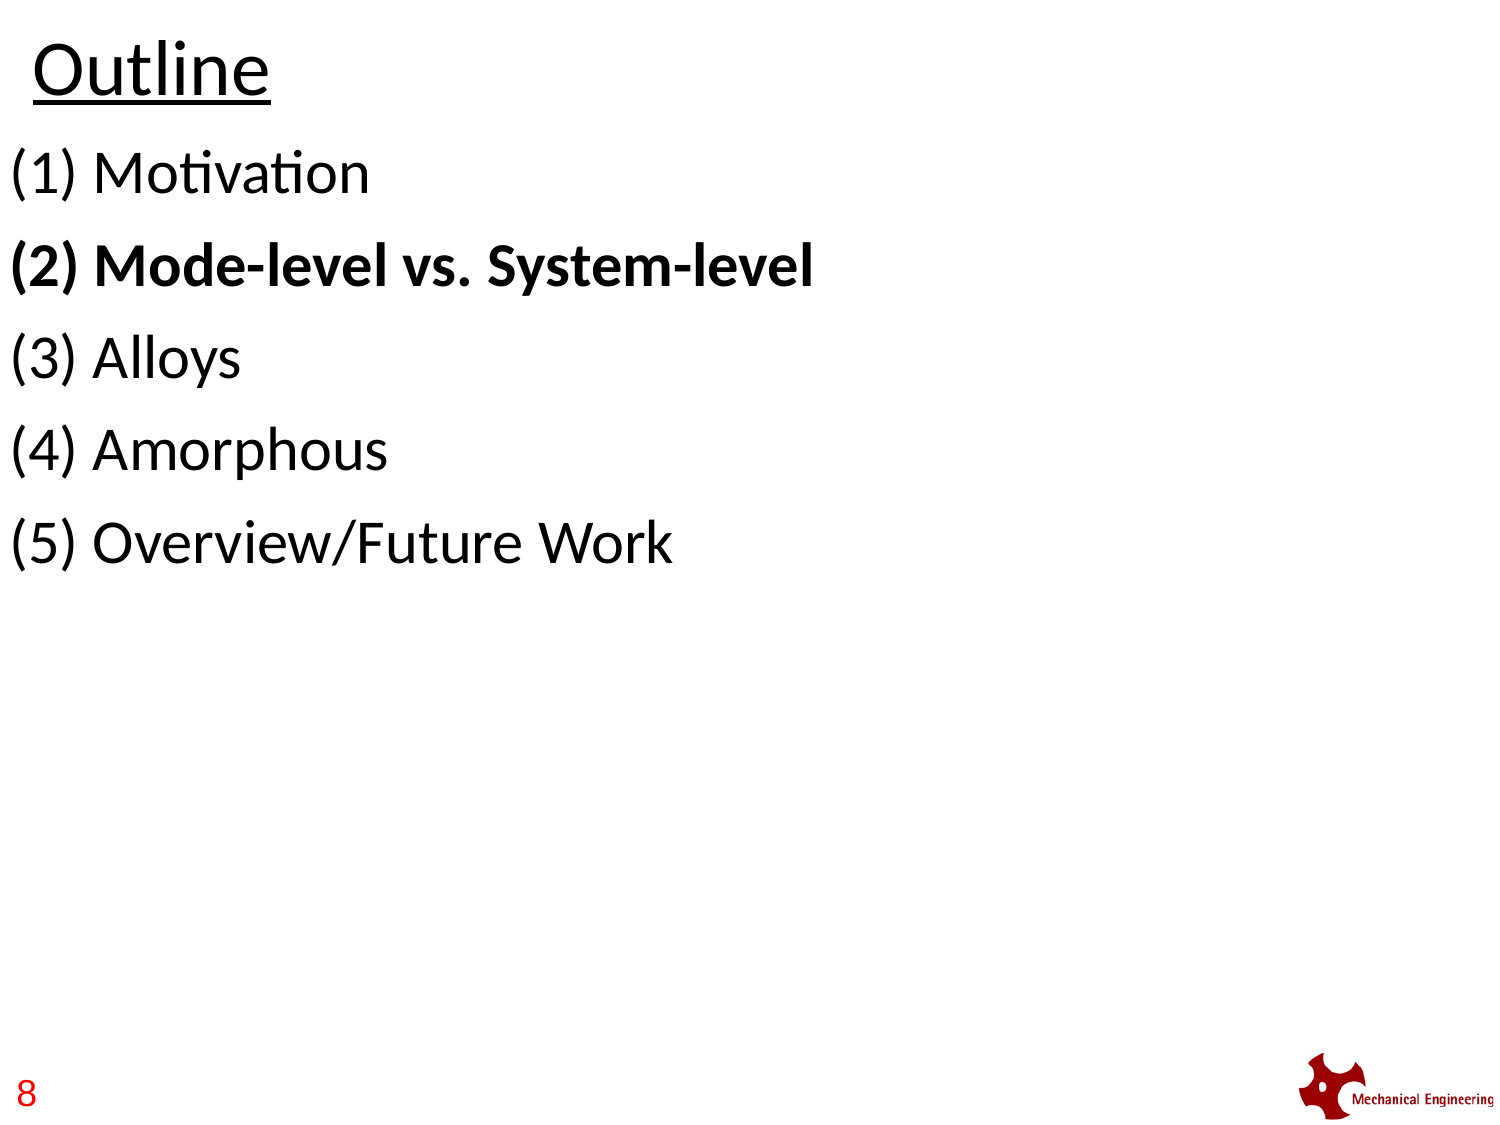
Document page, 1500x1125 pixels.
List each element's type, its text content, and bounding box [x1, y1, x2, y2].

list Motivation Mode-level vs. System-level Alloys Amorphous Overview/Future Work [9, 146, 1458, 1021]
picture [1298, 1053, 1494, 1120]
title Outline [18, 24, 1368, 127]
